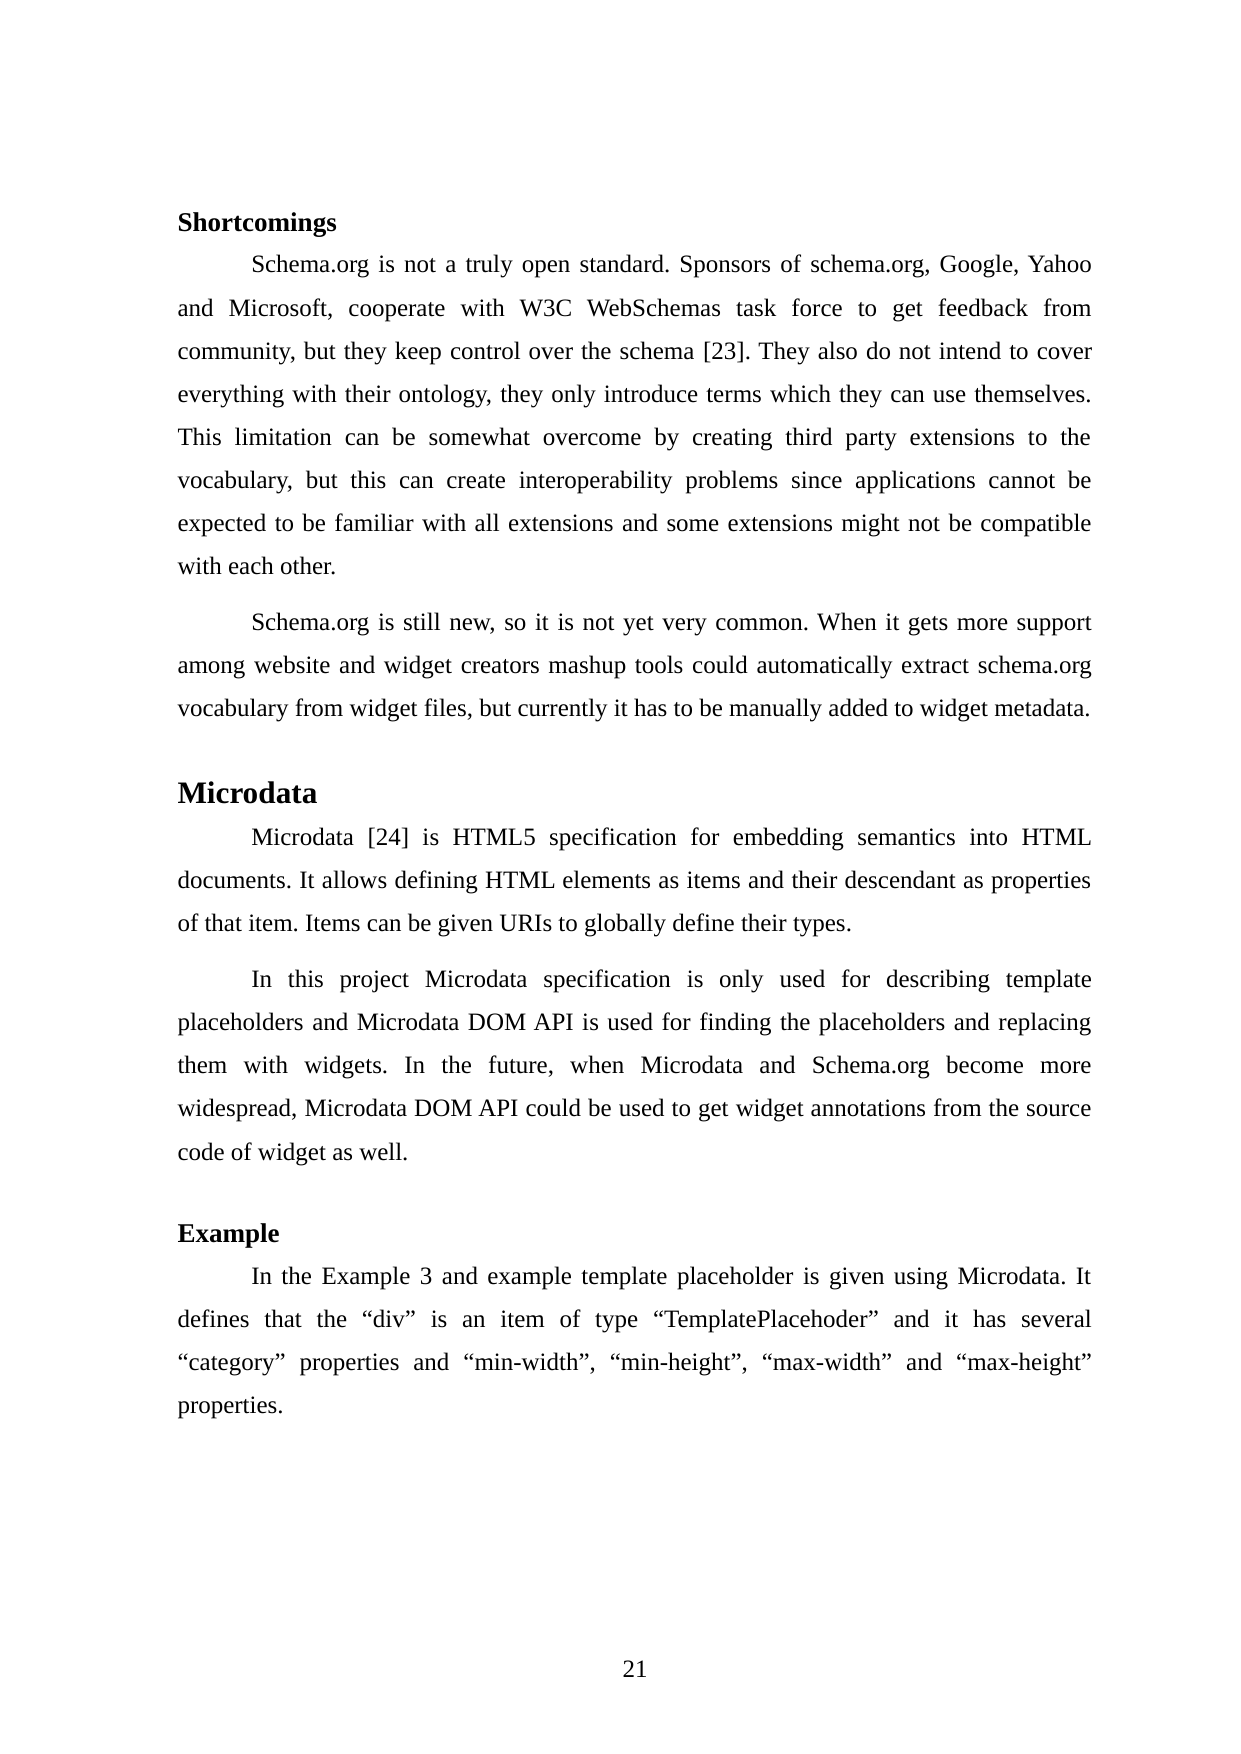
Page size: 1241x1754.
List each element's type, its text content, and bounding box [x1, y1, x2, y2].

text In this project Microdata specification is only used for describing template placeholders and Microdata DOM API is used for finding the placeholders and replacing them with widgets. In the future, when Microdata and Schema.org become more widespread, Microdata DOM API could be used to get widget annotations from the source code of widget as well. [177, 964, 1093, 1165]
text Schema.org is still new, so it is not yet very common. When it gets more support among website and widget creators mashup tools could automatically extract schema.org vocabulary from widget files, but currently it has to be manually added to widget metadata. [177, 607, 1093, 722]
subtitle Microdata [177, 774, 1093, 810]
text Schema.org is not a truly open standard. Sponsors of schema.org, Google, Yahoo and Microsoft, cooperate with W3C WebSchemas task force to get feedback from community, but they keep control over the schema [0]. They also do not intend to cover everything with their ontology, they only introduce terms which they can use themselves. This limitation can be somewhat overcome by creating third party extensions to the vocabulary, but this can create interoperability problems since applications cannot be expected to be familiar with all extensions and some extensions might not be compatible with each other. [177, 249, 1093, 580]
subtitle Example [177, 1217, 1093, 1248]
subtitle Shortcomings [177, 206, 1093, 237]
text Microdata [0] is HTML5 specification for embedding semantics into HTML documents. It allows defining HTML elements as items and their descendant as properties of that item. Items can be given URIs to globally define their types. [177, 822, 1093, 937]
text In the Example 3 and example template placeholder is given using Microdata. It defines that the “div” is an item of type “TemplatePlacehoder” and it has several “category” properties and “min-width”, “min-height”, “max-width” and “max-height” properties. [177, 1261, 1093, 1419]
